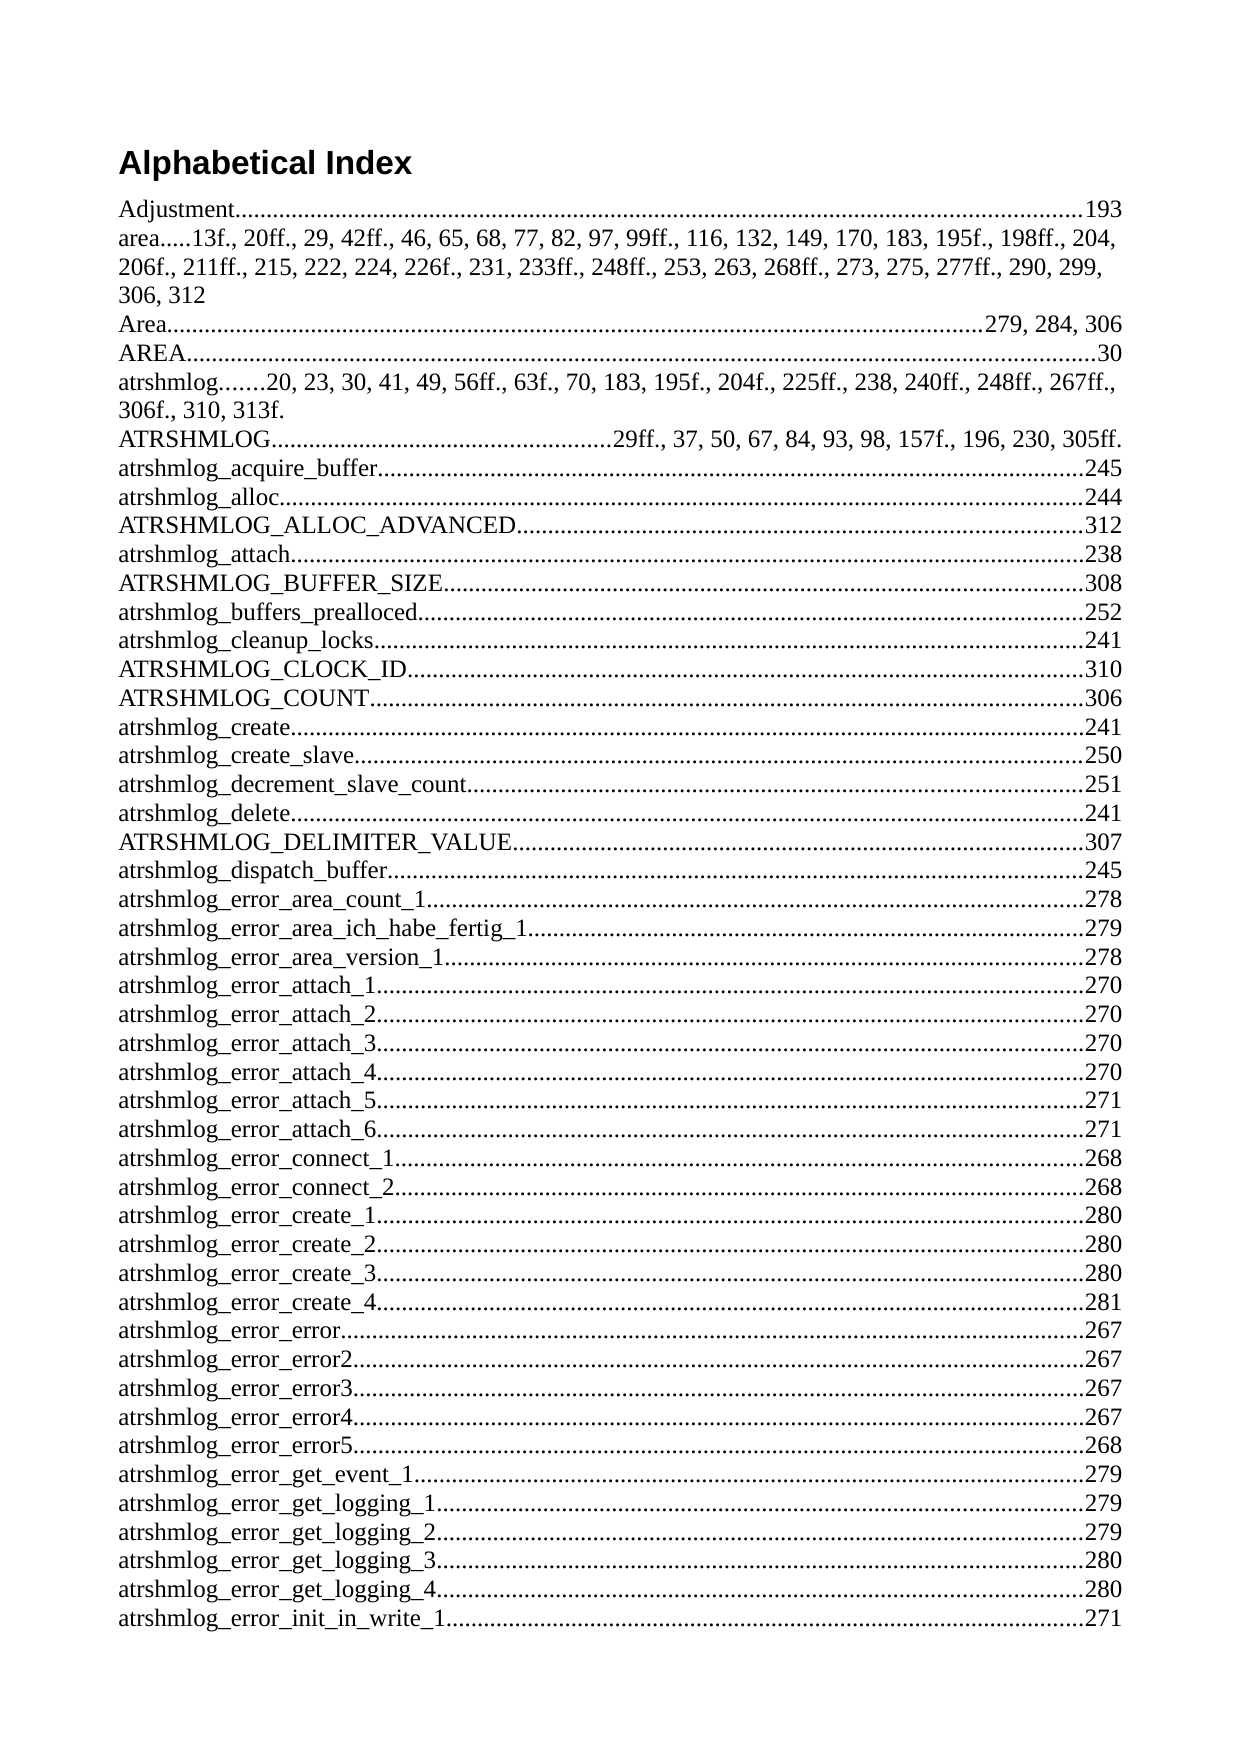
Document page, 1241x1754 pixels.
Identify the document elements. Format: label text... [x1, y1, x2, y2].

text atrshmlog_error_area_version_1 278 [118, 942, 1122, 970]
subtitle Alphabetical Index [118, 143, 1122, 182]
text atrshmlog_error_area_ich_habe_fertig_1 279 [118, 913, 1122, 942]
text atrshmlog_error_get_logging_2 279 [118, 1517, 1122, 1545]
text atrshmlog_error_get_logging_1 279 [118, 1488, 1122, 1517]
text ATRSHMLOG_COUNT 306 [118, 683, 1122, 712]
text atrshmlog_decrement_slave_count 251 [118, 769, 1122, 798]
text ATRSHMLOG_DELIMITER_VALUE 307 [118, 827, 1122, 855]
text atrshmlog_error_area_count_1 278 [118, 884, 1122, 913]
text atrshmlog_dispatch_buffer 245 [118, 855, 1122, 884]
text atrshmlog_error_create_4 281 [118, 1287, 1122, 1315]
text atrshmlog_error_create_3 280 [118, 1258, 1122, 1287]
text Adjustment 193 [118, 194, 1122, 223]
text atrshmlog_error_get_logging_3 280 [118, 1545, 1122, 1574]
text atrshmlog_error_get_logging_4 280 [118, 1574, 1122, 1603]
text atrshmlog_error_init_in_write_1 271 [118, 1603, 1122, 1632]
text atrshmlog_error_create_1 280 [118, 1200, 1122, 1229]
text atrshmlog_error_attach_6 271 [118, 1114, 1122, 1143]
text atrshmlog_error_attach_1 270 [118, 970, 1122, 999]
text atrshmlog_error_create_2 280 [118, 1229, 1122, 1258]
text atrshmlog_buffers_prealloced 252 [118, 597, 1122, 625]
text atrshmlog 20, 23, 30, 41, 49, 56ff., 63f., 70, 183, 195f., 204f., 225ff., 238, 240ff., 248ff., 267ff., 306f., 310, 313f. [118, 367, 1122, 424]
text atrshmlog_error_attach_5 271 [118, 1085, 1122, 1114]
text atrshmlog_create_slave 250 [118, 740, 1122, 769]
text atrshmlog_delete 241 [118, 798, 1122, 827]
text atrshmlog_error_error4 267 [118, 1402, 1122, 1430]
text atrshmlog_error_error 267 [118, 1315, 1122, 1344]
text ATRSHMLOG 29ff., 37, 50, 67, 84, 93, 98, 157f., 196, 230, 305ff. [118, 424, 1122, 453]
text AREA 30 [118, 338, 1122, 367]
text atrshmlog_error_attach_3 270 [118, 1028, 1122, 1057]
text atrshmlog_acquire_buffer 245 [118, 453, 1122, 482]
text atrshmlog_alloc 244 [118, 482, 1122, 510]
text ATRSHMLOG_CLOCK_ID 310 [118, 654, 1122, 683]
text ATRSHMLOG_ALLOC_ADVANCED 312 [118, 510, 1122, 539]
text atrshmlog_error_attach_4 270 [118, 1057, 1122, 1085]
text atrshmlog_error_connect_1 268 [118, 1143, 1122, 1172]
text atrshmlog_attach 238 [118, 539, 1122, 568]
text area 13f., 20ff., 29, 42ff., 46, 65, 68, 77, 82, 97, 99ff., 116, 132, 149, 170, 183, 195f., 198ff., 204, 206f., 211ff., 215, 222, 224, 226f., 231, 233ff., 248ff., 253, 263, 268ff., 273, 275, 277ff., 290, 299, 306, 312 [118, 223, 1122, 309]
text atrshmlog_error_get_event_1 279 [118, 1459, 1122, 1488]
text atrshmlog_cleanup_locks 241 [118, 625, 1122, 654]
text atrshmlog_error_error3 267 [118, 1373, 1122, 1402]
text atrshmlog_error_error2 267 [118, 1344, 1122, 1373]
text atrshmlog_error_error5 268 [118, 1430, 1122, 1459]
text atrshmlog_error_attach_2 270 [118, 999, 1122, 1028]
text atrshmlog_error_connect_2 268 [118, 1172, 1122, 1200]
text atrshmlog_create 241 [118, 712, 1122, 740]
text Area 279, 284, 306 [118, 309, 1122, 338]
text ATRSHMLOG_BUFFER_SIZE 308 [118, 568, 1122, 597]
